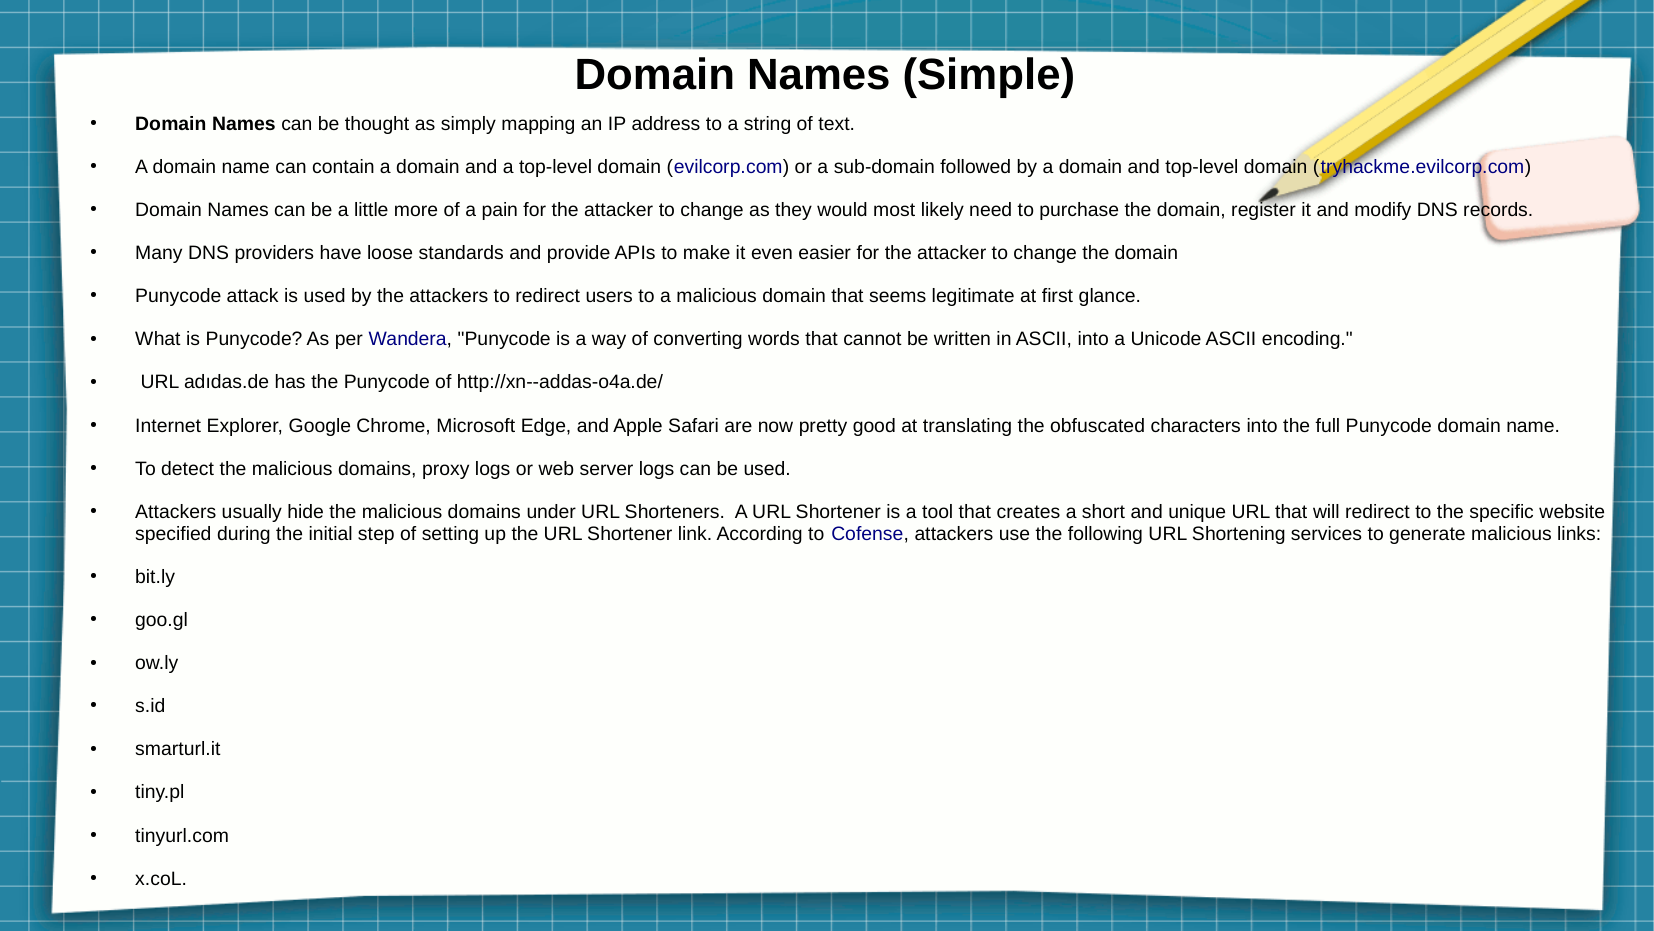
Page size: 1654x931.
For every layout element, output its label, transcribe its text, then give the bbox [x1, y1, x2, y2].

picture [0, 0, 1654, 931]
title Domain Names (Simple) [37, 37, 1613, 113]
list Domain Names can be thought as simply mapping an IP address to a string of text. A domain name can contain a domain and a top-level domain (evilcorp.com) or a sub-domain followed by a domain and top-level domain (tryhackme.evilcorp.com) Domain Names can be a little more of a pain for the attacker to change as they would most likely need to purchase the domain, register it and modify DNS records. Many DNS providers have loose standards and provide APIs to make it even easier for the attacker to change the domain Punycode attack is used by the attackers to redirect users to a malicious domain that seems legitimate at first glance. What is Punycode? As per Wandera, "Punycode is a way of converting words that cannot be written in ASCII, into a Unicode ASCII encoding." URL adıdas.de has the Punycode of http://xn--addas-o4a.de/ Internet Explorer, Google Chrome, Microsoft Edge, and Apple Safari are now pretty good at translating the obfuscated characters into the full Punycode domain name. To detect the malicious domains, proxy logs or web server logs can be used. Attackers usually hide the malicious domains under URL Shorteners. A URL Shortener is a tool that creates a short and unique URL that will redirect to the specific website specified during the initial step of setting up the URL Shortener link. According to Cofense, attackers use the following URL Shortening services to generate malicious links: bit.ly goo.gl ow.ly s.id smarturl.it tiny.pl tinyurl.com x.coL. [75, 112, 1613, 901]
